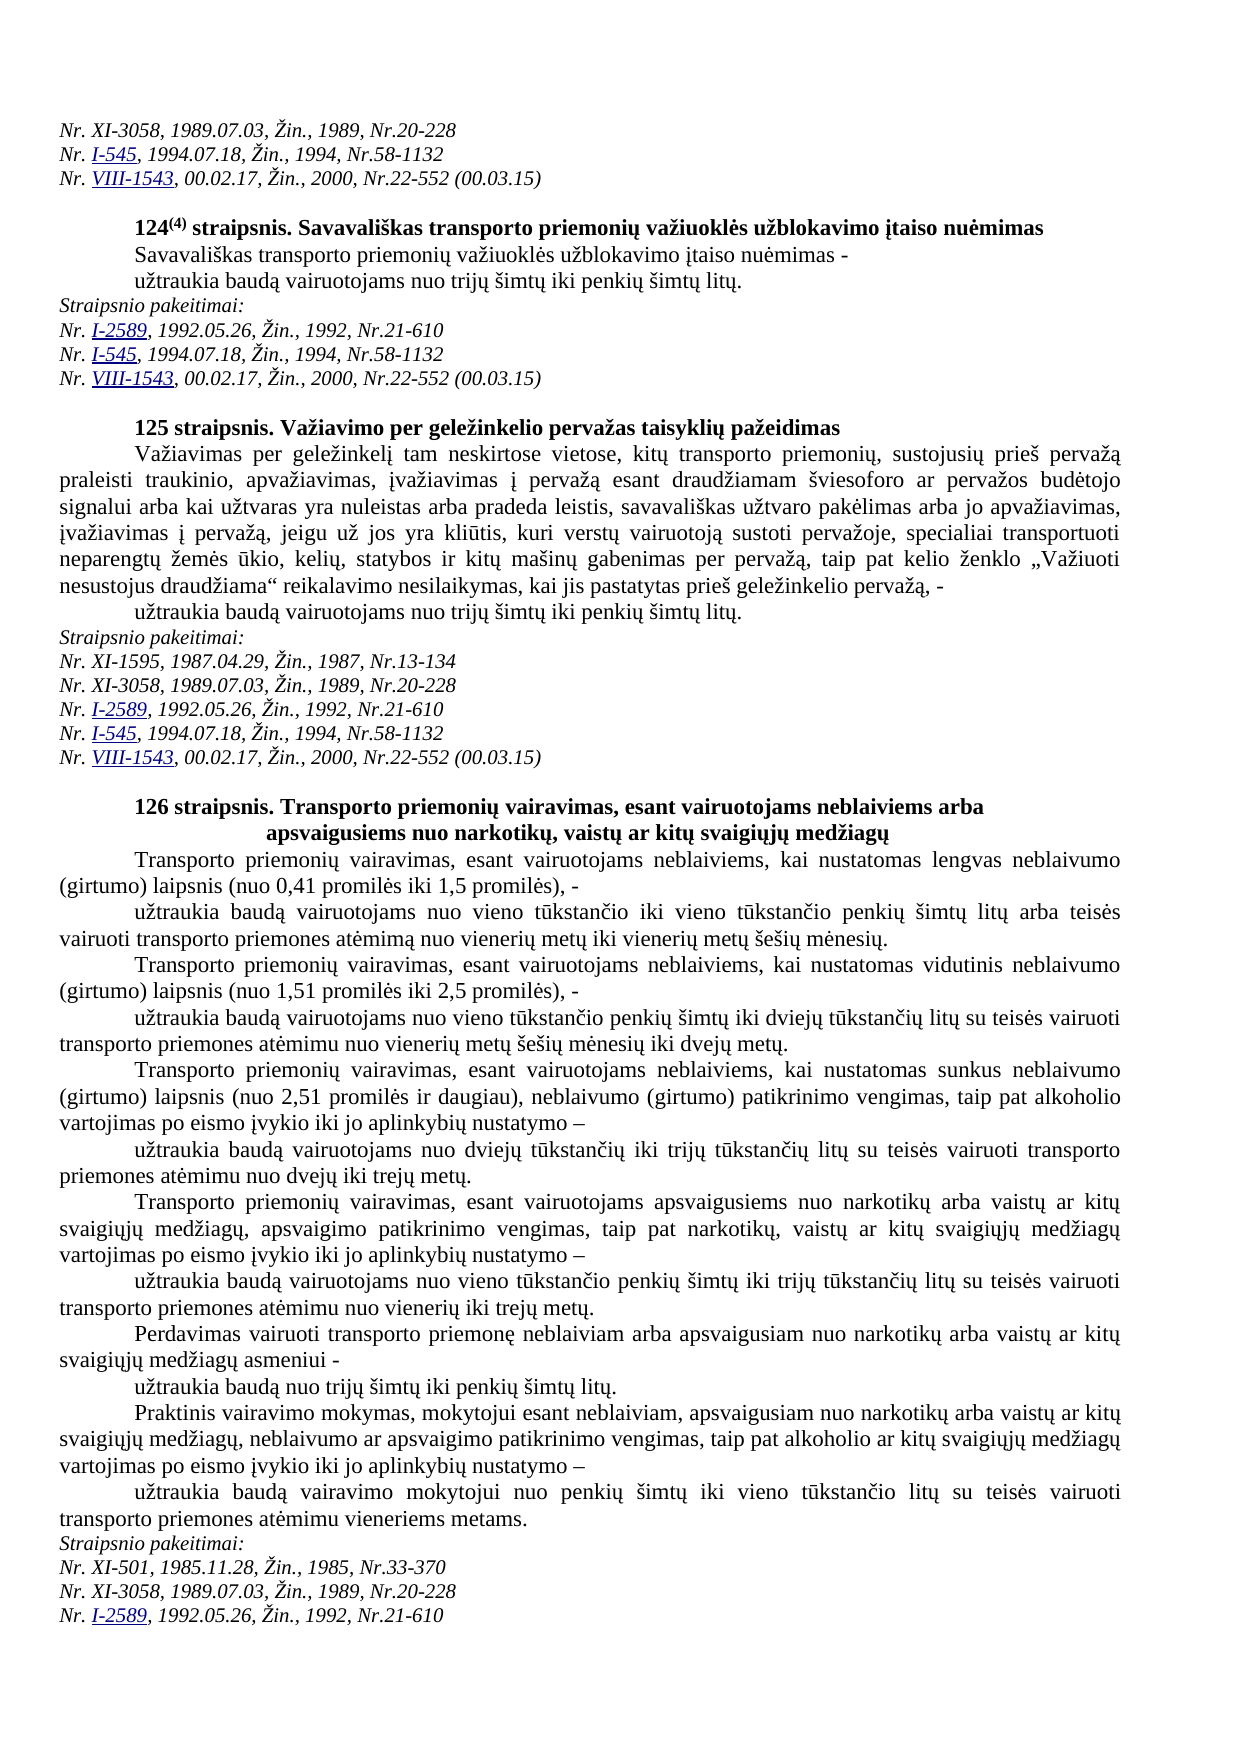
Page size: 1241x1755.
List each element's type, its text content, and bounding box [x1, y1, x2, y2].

text 126 straipsnis. Transporto priemonių vairavimas, esant vairuotojams neblaiviems arba [134, 793, 1122, 819]
text Nr. XI-3058, 1989.07.03, Žin., 1989, Nr.20-228 [59, 118, 1122, 142]
text 124(4) straipsnis. Savavališkas transporto priemonių važiuoklės užblokavimo įtaiso nuėmimas [134, 214, 1122, 241]
text Nr. VIII-1543, 00.02.17, Žin., 2000, Nr.22-552 (00.03.15) [59, 366, 1122, 390]
text Važiavimas per geležinkelį tam neskirtose vietose, kitų transporto priemonių, sustojusių prieš pervažą praleisti traukinio, apvažiavimas, įvažiavimas į pervažą esant draudžiamam šviesoforo ar pervažos budėtojo signalui arba kai užtvaras yra nuleistas arba pradeda leistis, savavališkas užtvaro pakėlimas arba jo apvažiavimas, įvažiavimas į pervažą, jeigu už jos yra kliūtis, kuri verstų vairuotoją sustoti pervažoje, specialiai transportuoti neparengtų žemės ūkio, kelių, statybos ir kitų mašinų gabenimas per pervažą, taip pat kelio ženklo „Važiuoti nesustojus draudžiama“ reikalavimo nesilaikymas, kai jis pastatytas prieš geležinkelio pervažą, - [59, 440, 1122, 598]
text užtraukia baudą vairuotojams nuo trijų šimtų iki penkių šimtų litų. [59, 267, 1122, 293]
text Nr. VIII-1543, 00.02.17, Žin., 2000, Nr.22-552 (00.03.15) [59, 745, 1122, 769]
text Nr. I-2589, 1992.05.26, Žin., 1992, Nr.21-610 [59, 1603, 1122, 1627]
text Nr. I-545, 1994.07.18, Žin., 1994, Nr.58-1132 [59, 342, 1122, 366]
text Nr. I-2589, 1992.05.26, Žin., 1992, Nr.21-610 [59, 317, 1122, 342]
text užtraukia baudą vairuotojams nuo vieno tūkstančio iki vieno tūkstančio penkių šimtų litų arba teisės vairuoti transporto priemones atėmimą nuo vienerių metų iki vienerių metų šešių mėnesių. [59, 898, 1122, 951]
text Savavališkas transporto priemonių važiuoklės užblokavimo įtaiso nuėmimas - [59, 241, 1122, 267]
text Nr. I-545, 1994.07.18, Žin., 1994, Nr.58-1132 [59, 721, 1122, 745]
text Perdavimas vairuoti transporto priemonę neblaiviam arba apsvaigusiam nuo narkotikų arba vaistų ar kitų svaigiųjų medžiagų asmeniui - [59, 1320, 1122, 1373]
text užtraukia baudą nuo trijų šimtų iki penkių šimtų litų. [59, 1373, 1122, 1399]
text Nr. XI-3058, 1989.07.03, Žin., 1989, Nr.20-228 [59, 1579, 1122, 1603]
text Straipsnio pakeitimai: [59, 1531, 1122, 1555]
text užtraukia baudą vairavimo mokytojui nuo penkių šimtų iki vieno tūkstančio litų su teisės vairuoti transporto priemones atėmimu vieneriems metams. [59, 1478, 1122, 1531]
text Nr. I-545, 1994.07.18, Žin., 1994, Nr.58-1132 [59, 142, 1122, 166]
text Transporto priemonių vairavimas, esant vairuotojams neblaiviems, kai nustatomas vidutinis neblaivumo (girtumo) laipsnis (nuo 1,51 promilės iki 2,5 promilės), - [59, 951, 1122, 1004]
text užtraukia baudą vairuotojams nuo dviejų tūkstančių iki trijų tūkstančių litų su teisės vairuoti transporto priemones atėmimu nuo dvejų iki trejų metų. [59, 1136, 1122, 1188]
text Straipsnio pakeitimai: [59, 624, 1122, 649]
text 125 straipsnis. Važiavimo per geležinkelio pervažas taisyklių pažeidimas [59, 414, 1122, 440]
text užtraukia baudą vairuotojams nuo vieno tūkstančio penkių šimtų iki trijų tūkstančių litų su teisės vairuoti transporto priemones atėmimu nuo vienerių iki trejų metų. [59, 1267, 1122, 1320]
text Nr. XI-3058, 1989.07.03, Žin., 1989, Nr.20-228 [59, 673, 1122, 697]
text apsvaigusiems nuo narkotikų, vaistų ar kitų svaigiųjų medžiagų [266, 819, 1122, 846]
text Transporto priemonių vairavimas, esant vairuotojams apsvaigusiems nuo narkotikų arba vaistų ar kitų svaigiųjų medžiagų, apsvaigimo patikrinimo vengimas, taip pat narkotikų, vaistų ar kitų svaigiųjų medžiagų vartojimas po eismo įvykio iki jo aplinkybių nustatymo – [59, 1188, 1122, 1267]
text Praktinis vairavimo mokymas, mokytojui esant neblaiviam, apsvaigusiam nuo narkotikų arba vaistų ar kitų svaigiųjų medžiagų, neblaivumo ar apsvaigimo patikrinimo vengimas, taip pat alkoholio ar kitų svaigiųjų medžiagų vartojimas po eismo įvykio iki jo aplinkybių nustatymo – [59, 1399, 1122, 1478]
text Nr. XI-1595, 1987.04.29, Žin., 1987, Nr.13-134 [59, 649, 1122, 673]
text užtraukia baudą vairuotojams nuo trijų šimtų iki penkių šimtų litų. [59, 598, 1122, 624]
text Nr. VIII-1543, 00.02.17, Žin., 2000, Nr.22-552 (00.03.15) [59, 166, 1122, 190]
text Nr. I-2589, 1992.05.26, Žin., 1992, Nr.21-610 [59, 697, 1122, 721]
text užtraukia baudą vairuotojams nuo vieno tūkstančio penkių šimtų iki dviejų tūkstančių litų su teisės vairuoti transporto priemones atėmimu nuo vienerių metų šešių mėnesių iki dvejų metų. [59, 1004, 1122, 1057]
text Straipsnio pakeitimai: [59, 293, 1122, 317]
text Transporto priemonių vairavimas, esant vairuotojams neblaiviems, kai nustatomas lengvas neblaivumo (girtumo) laipsnis (nuo 0,41 promilės iki 1,5 promilės), - [59, 846, 1122, 898]
text Nr. XI-501, 1985.11.28, Žin., 1985, Nr.33-370 [59, 1555, 1122, 1579]
text Transporto priemonių vairavimas, esant vairuotojams neblaiviems, kai nustatomas sunkus neblaivumo (girtumo) laipsnis (nuo 2,51 promilės ir daugiau), neblaivumo (girtumo) patikrinimo vengimas, taip pat alkoholio vartojimas po eismo įvykio iki jo aplinkybių nustatymo – [59, 1057, 1122, 1136]
